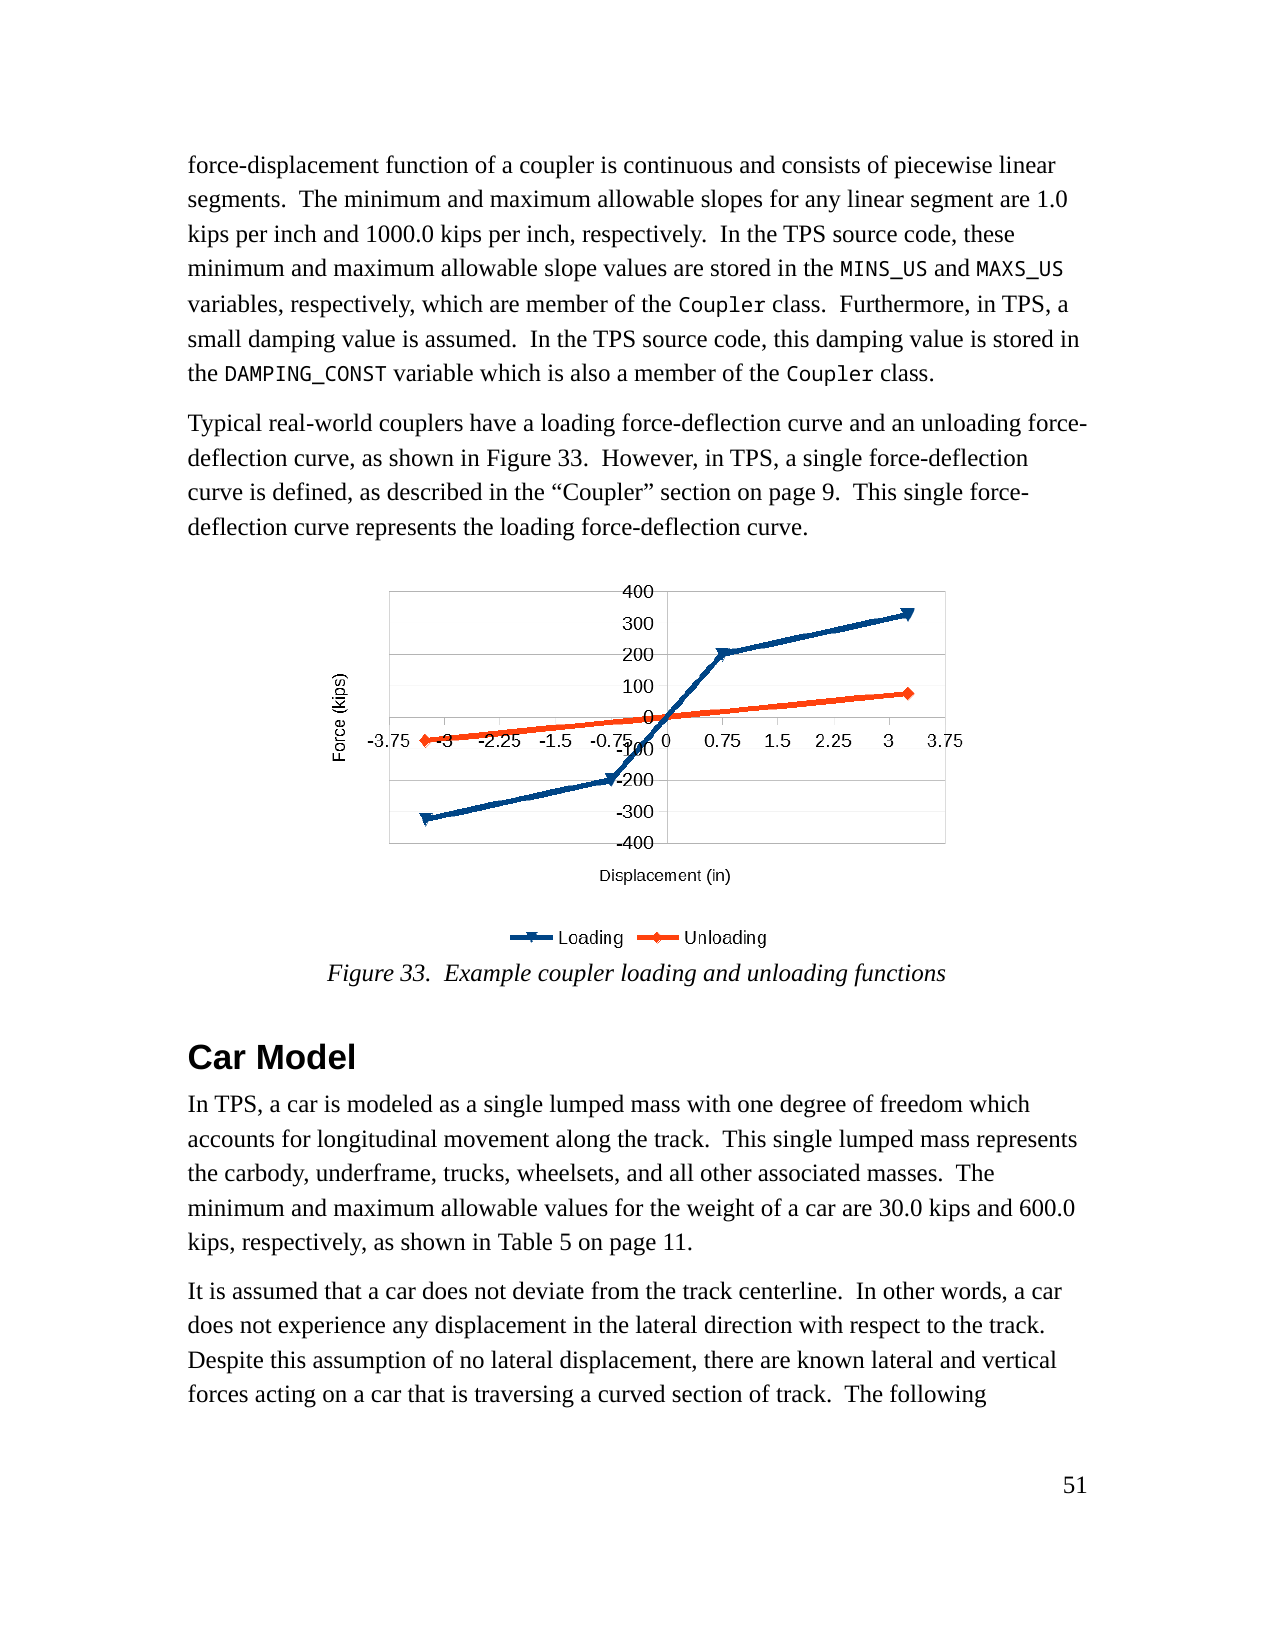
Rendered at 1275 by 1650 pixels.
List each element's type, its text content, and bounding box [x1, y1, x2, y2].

text It is assumed that a car does not deviate from the track centerline. In other words, a car does not experience any displacement in the lateral direction with respect to the track. Despite this assumption of no lateral displacement, there are known lateral and vertical forces acting on a car that is traversing a curved section of track. The following [187, 1276, 1087, 1408]
text Figure 33. Example coupler loading and unloading functions [300, 953, 975, 987]
text Typical real-world couplers have a loading force-deflection curve and an unloading force-deflection curve, as shown in Figure 33. However, in TPS, a single force-deflection curve is defined, as described in the “Coupler” section on page 9. This single force-deflection curve represents the loading force-deflection curve. [187, 408, 1087, 540]
text force-displacement function of a coupler is continuous and consists of piecewise linear segments. The minimum and maximum allowable slopes for any linear segment are 1.0 kips per inch and 1000.0 kips per inch, respectively. In the TPS source code, these minimum and maximum allowable slope values are stored in the MINS_US and MAXS_US variables, respectively, which are member of the Coupler class. Furthermore, in TPS, a small damping value is assumed. In the TPS source code, this damping value is stored in the DAMPING_CONST variable which is also a member of the Coupler class. [187, 150, 1087, 388]
picture [300, 573, 976, 953]
subtitle Car Model [187, 1036, 1087, 1077]
text In TPS, a car is modeled as a single lumped mass with one degree of freedom which accounts for longitudinal movement along the track. This single lumped mass represents the carbody, underframe, trucks, wheelsets, and all other associated masses. The minimum and maximum allowable values for the weight of a car are 30.0 kips and 600.0 kips, respectively, as shown in Table 5 on page 11. [187, 1089, 1087, 1256]
